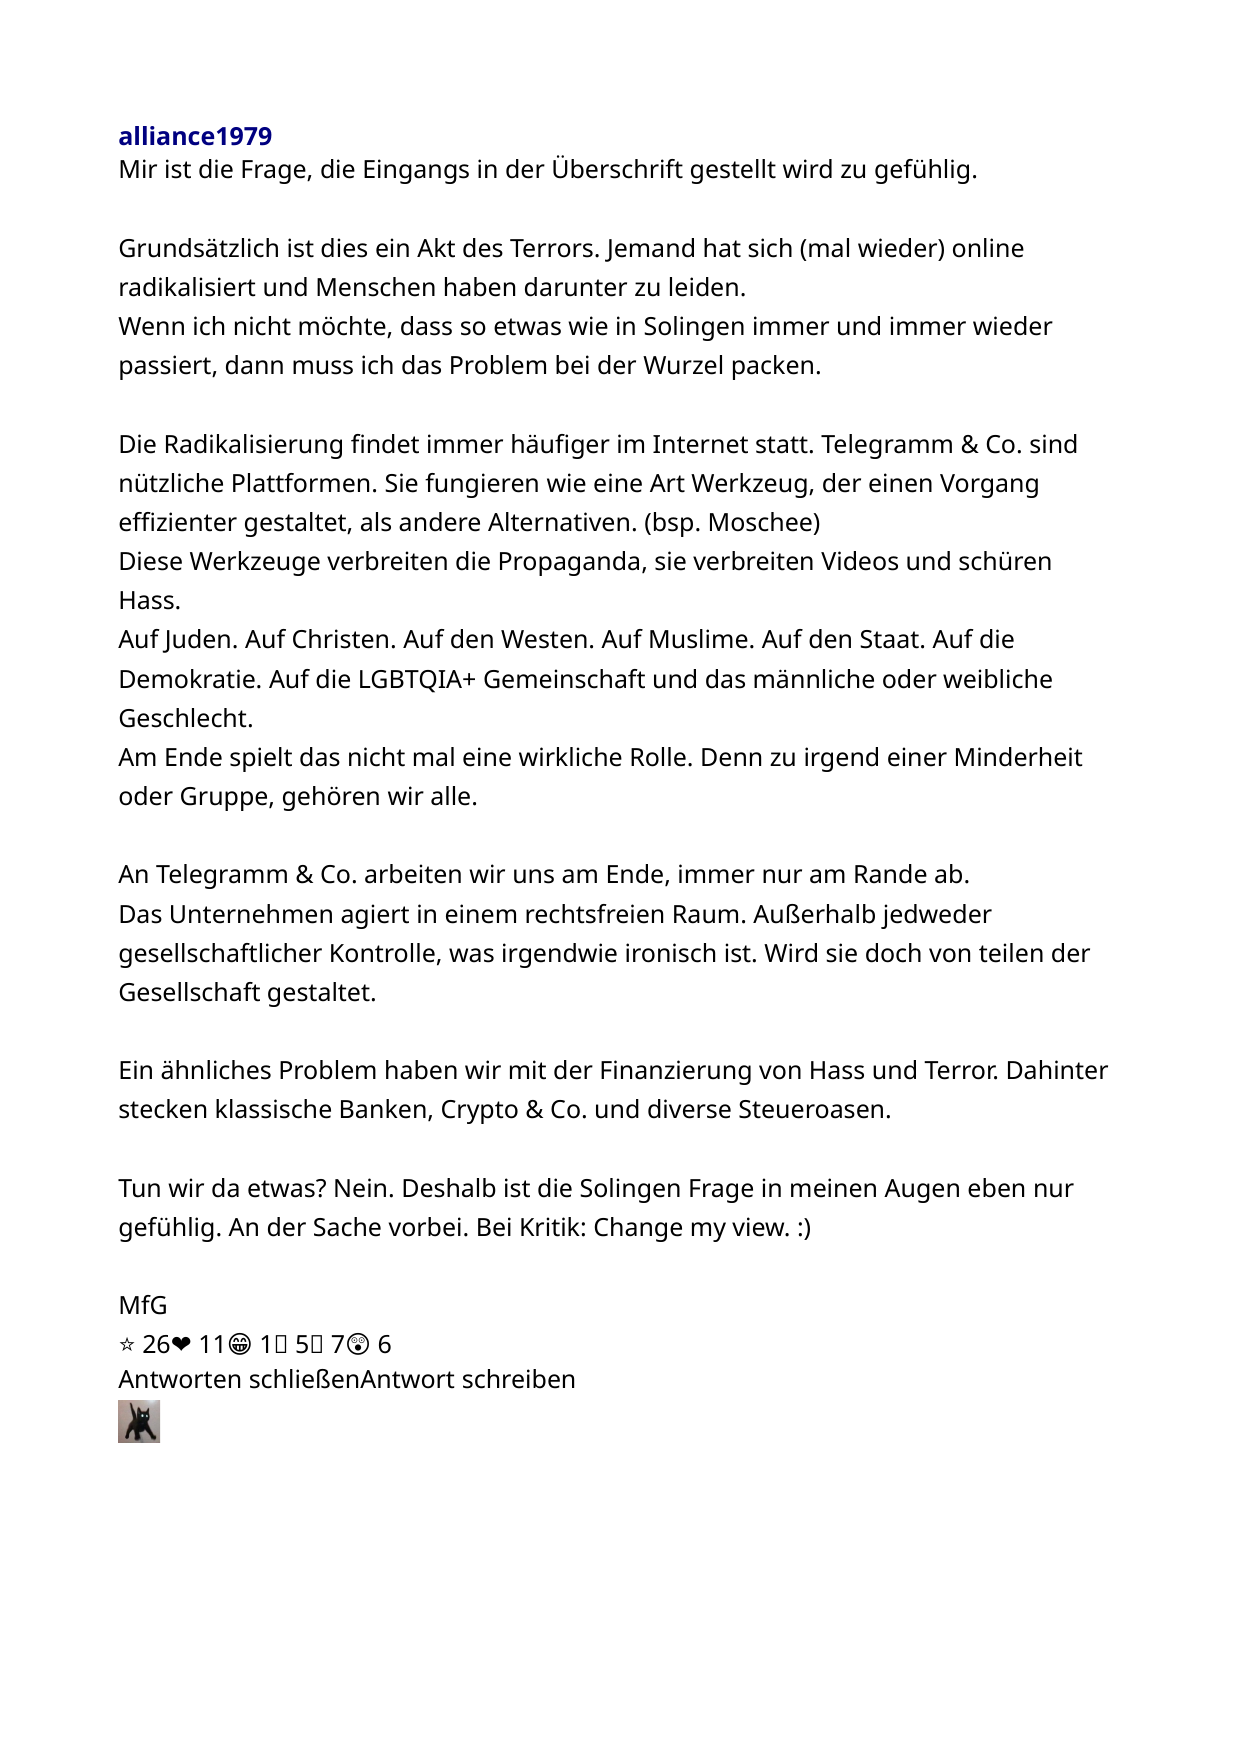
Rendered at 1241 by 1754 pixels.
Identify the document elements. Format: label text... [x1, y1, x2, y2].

text ⭐️ 26❤️ 11😁 1🙁 5🤨 7😲 6 [118, 1327, 1122, 1361]
picture [118, 1400, 161, 1443]
subtitle alliance1979 [118, 118, 1122, 152]
text Antworten schließenAntwort schreiben [118, 1361, 1122, 1395]
text Mir ist die Frage, die Eingangs in der Überschrift gestellt wird zu gefühlig. Grundsätzlich ist dies ein Akt des Terrors. Jemand hat sich (mal wieder) online radikalisiert und Menschen haben darunter zu leiden. Wenn ich nicht möchte, dass so etwas wie in Solingen immer und immer wieder passiert, dann muss ich das Problem bei der Wurzel packen. Die Radikalisierung findet immer häufiger im Internet statt. Telegramm & Co. sind nützliche Plattformen. Sie fungieren wie eine Art Werkzeug, der einen Vorgang effizienter gestaltet, als andere Alternativen. (bsp. Moschee) Diese Werkzeuge verbreiten die Propaganda, sie verbreiten Videos und schüren Hass. Auf Juden. Auf Christen. Auf den Westen. Auf Muslime. Auf den Staat. Auf die Demokratie. Auf die LGBTQIA+ Gemeinschaft und das männliche oder weibliche Geschlecht. Am Ende spielt das nicht mal eine wirkliche Rolle. Denn zu irgend einer Minderheit oder Gruppe, gehören wir alle. An Telegramm & Co. arbeiten wir uns am Ende, immer nur am Rande ab. Das Unternehmen agiert in einem rechtsfreien Raum. Außerhalb jedweder gesellschaftlicher Kontrolle, was irgendwie ironisch ist. Wird sie doch von teilen der Gesellschaft gestaltet. Ein ähnliches Problem haben wir mit der Finanzierung von Hass und Terror. Dahinter stecken klassische Banken, Crypto & Co. und diverse Steueroasen. Tun wir da etwas? Nein. Deshalb ist die Solingen Frage in meinen Augen eben nur gefühlig. An der Sache vorbei. Bei Kritik: Change my view. :) MfG [118, 152, 1122, 1322]
